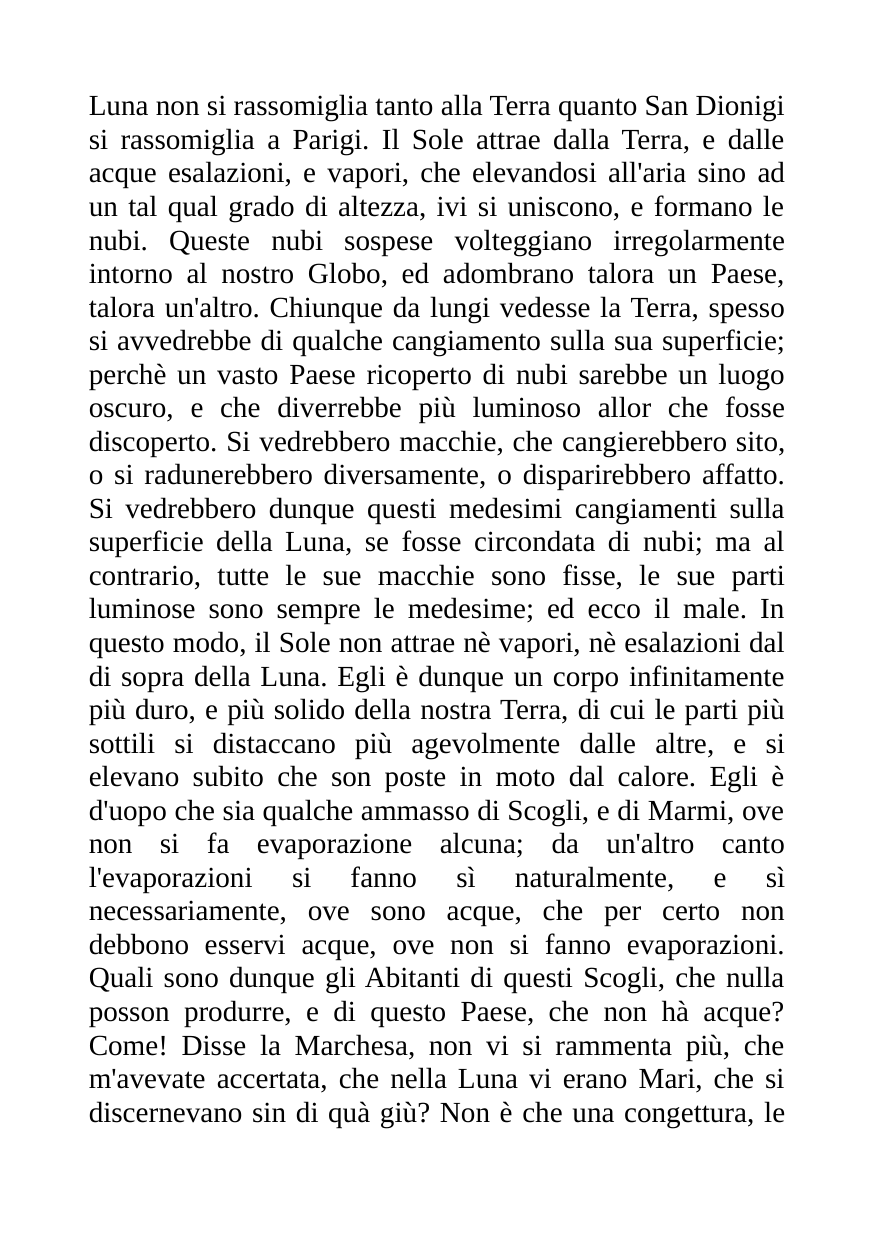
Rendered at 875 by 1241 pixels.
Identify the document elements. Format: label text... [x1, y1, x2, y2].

text Luna non si rassomiglia tanto alla Terra quanto San Dionigi si rassomiglia a Parigi. Il Sole attrae dalla Terra, e dalle acque esalazioni, e vapori, che elevandosi all'aria sino ad un tal qual grado di altezza, ivi si uniscono, e formano le nubi. Queste nubi sospese volteggiano irregolarmente intorno al nostro Globo, ed adombrano talora un Paese, talora un'altro. Chiunque da lungi vedesse la Terra, spesso si avvedrebbe di qualche cangiamento sulla sua superficie; perchè un vasto Paese ricoperto di nubi sarebbe un luogo oscuro, e che diverrebbe più luminoso allor che fosse discoperto. Si vedrebbero macchie, che cangierebbero sito, o si radunerebbero diversamente, o disparirebbero affatto. Si vedrebbero dunque questi medesimi cangiamenti sulla superficie della Luna, se fosse circondata di nubi; ma al contrario, tutte le sue macchie sono fisse, le sue parti luminose sono sempre le medesime; ed ecco il male. In questo modo, il Sole non attrae nè vapori, nè esalazioni dal di sopra della Luna. Egli è dunque un corpo infinitamente più duro, e più solido della nostra Terra, di cui le parti più sottili si distaccano più agevolmente dalle altre, e si elevano subito che son poste in moto dal calore. Egli è d'uopo che sia qualche ammasso di Scogli, e di Marmi, ove non si fa evaporazione alcuna; da un'altro canto l'evaporazioni si fanno sì naturalmente, e sì necessariamente, ove sono acque, che per certo non debbono esservi acque, ove non si fanno evaporazioni. Quali sono dunque gli Abitanti di questi Scogli, che nulla posson produrre, e di questo Paese, che non hà acque? Come! Disse la Marchesa, non vi si rammenta più, che m'avevate accertata, che nella Luna vi erano Mari, che si discernevano sin di quà giù? Non è che una congettura, le [88, 88, 786, 1128]
